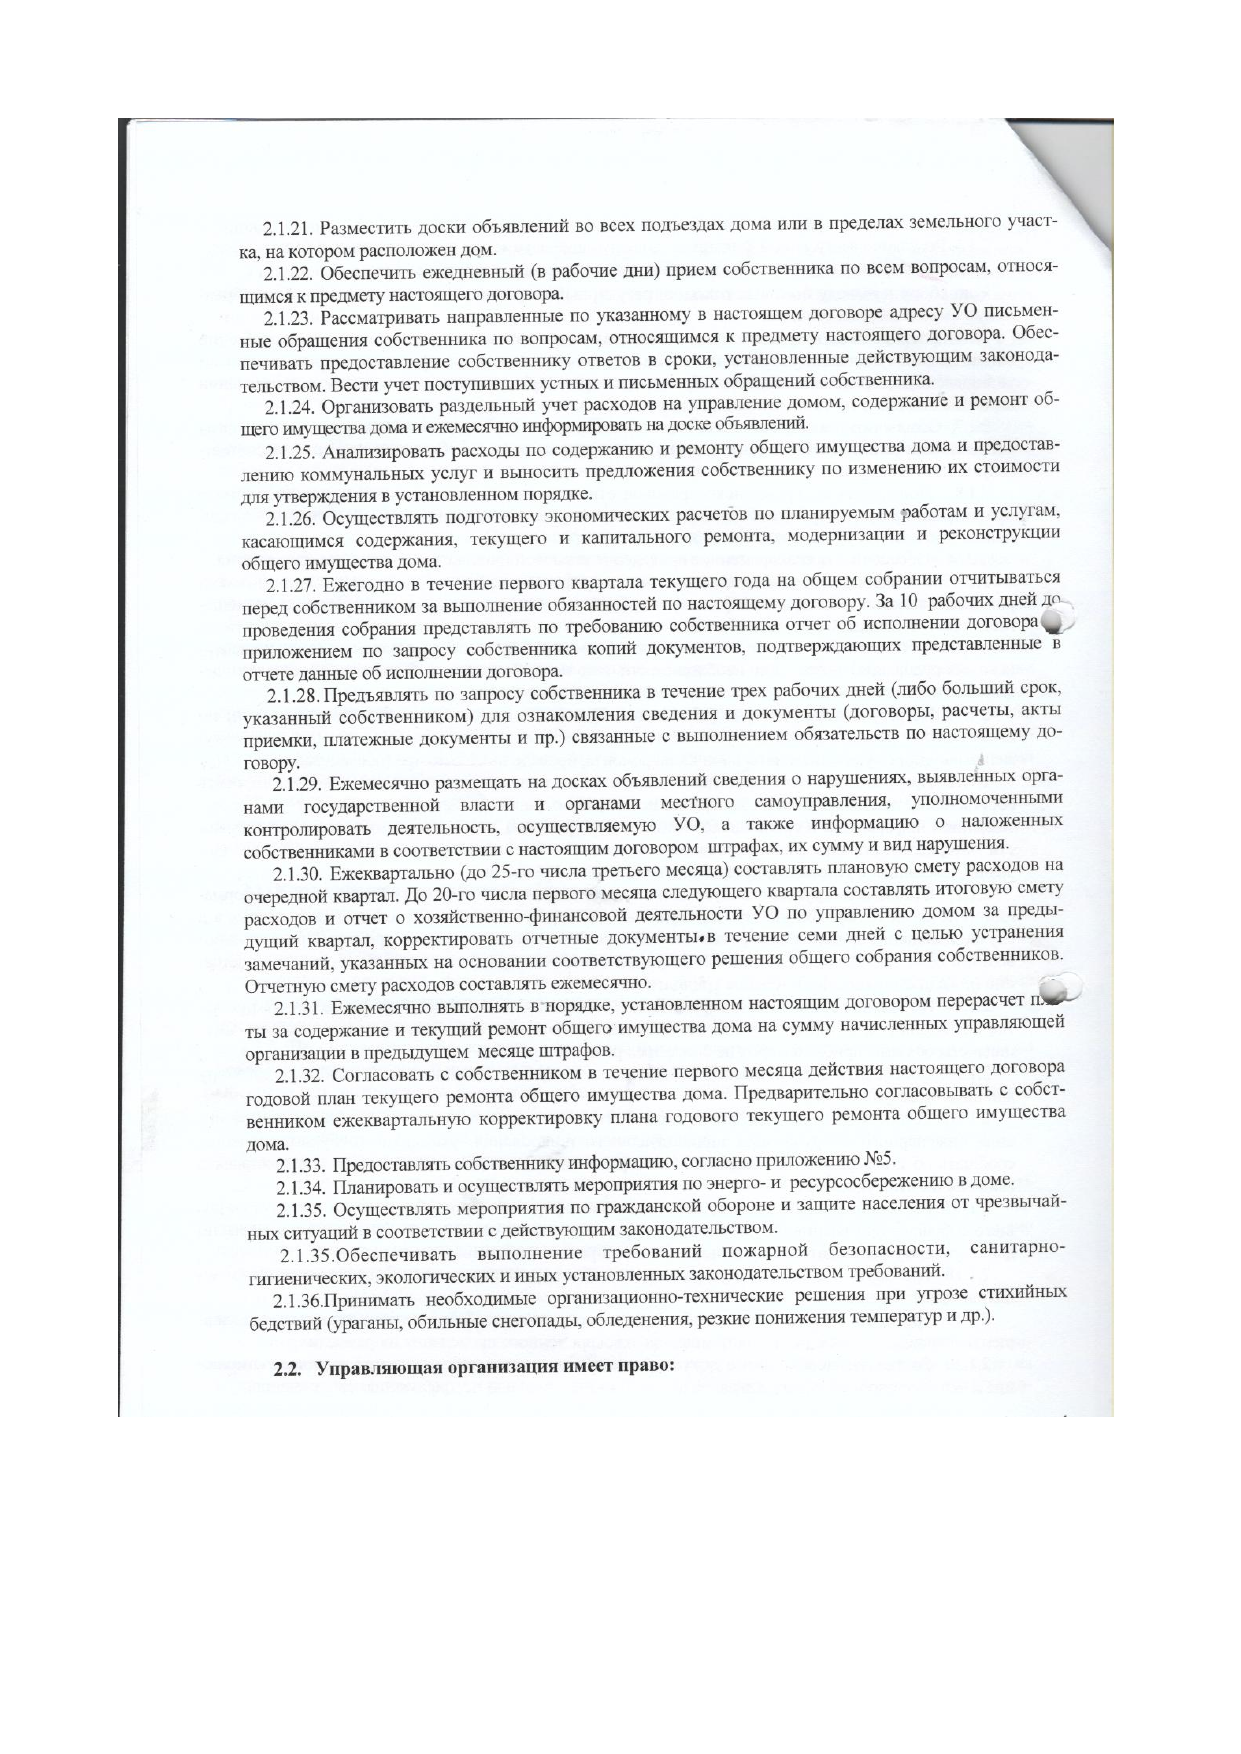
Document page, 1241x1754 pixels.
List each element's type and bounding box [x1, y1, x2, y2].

picture [118, 118, 1123, 1417]
